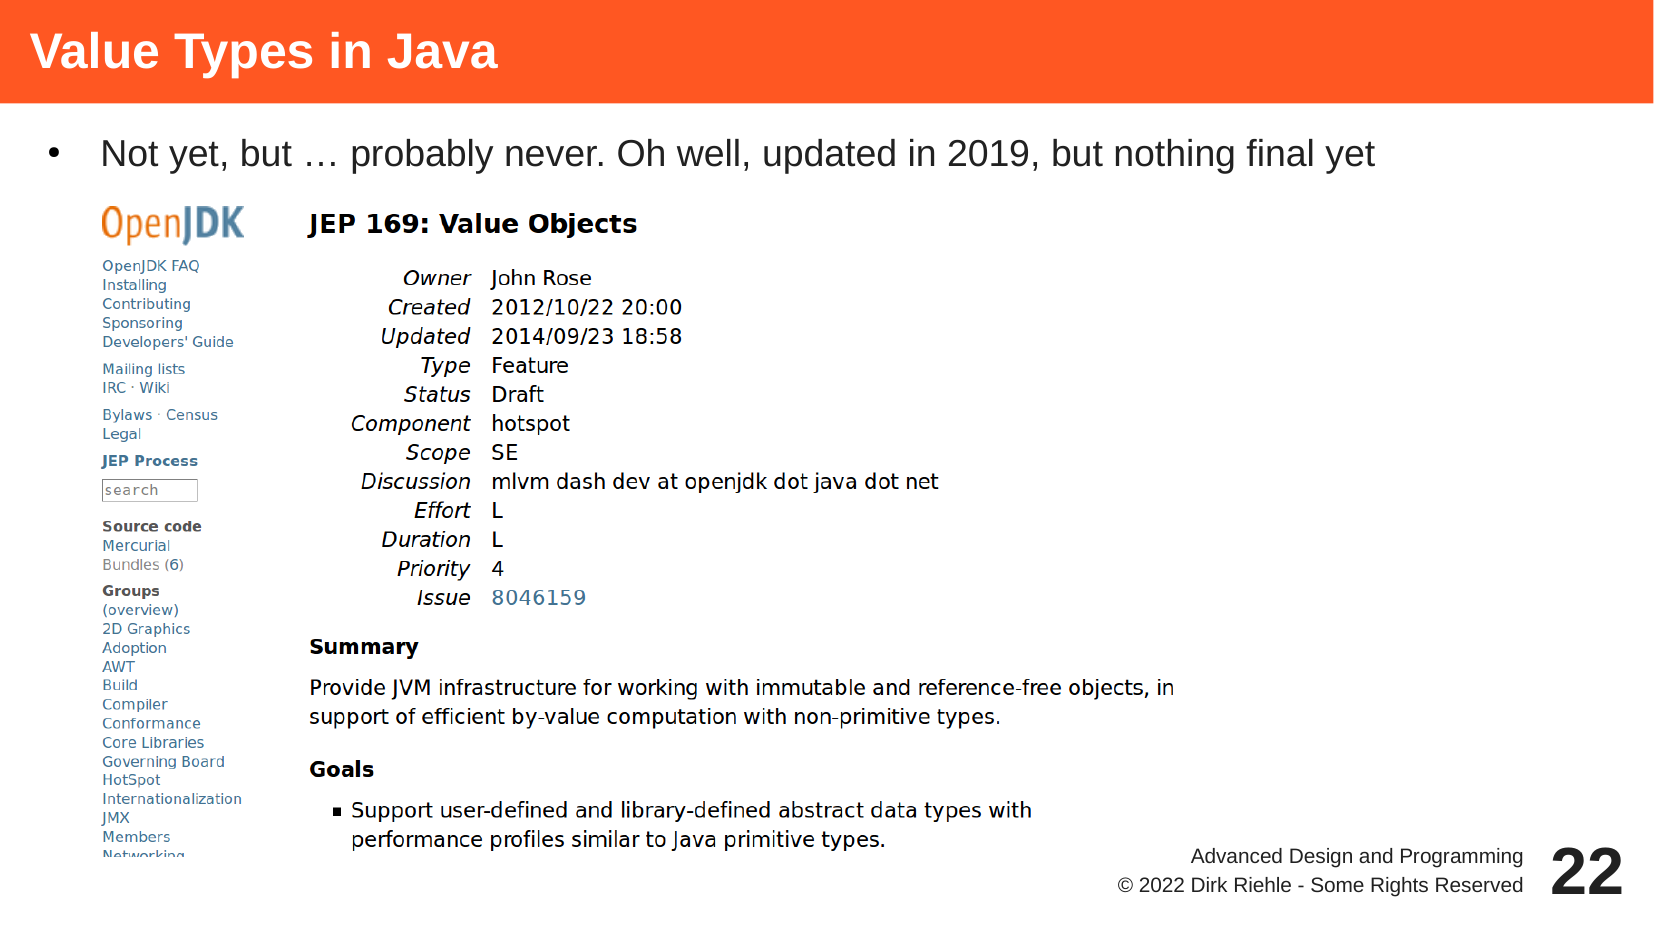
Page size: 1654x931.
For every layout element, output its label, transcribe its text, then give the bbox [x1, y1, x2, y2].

picture [100, 206, 1173, 857]
list Not yet, but … probably never. Oh well, updated in 2019, but nothing final yet [29, 132, 1625, 813]
title Value Types in Java [0, 0, 1654, 104]
